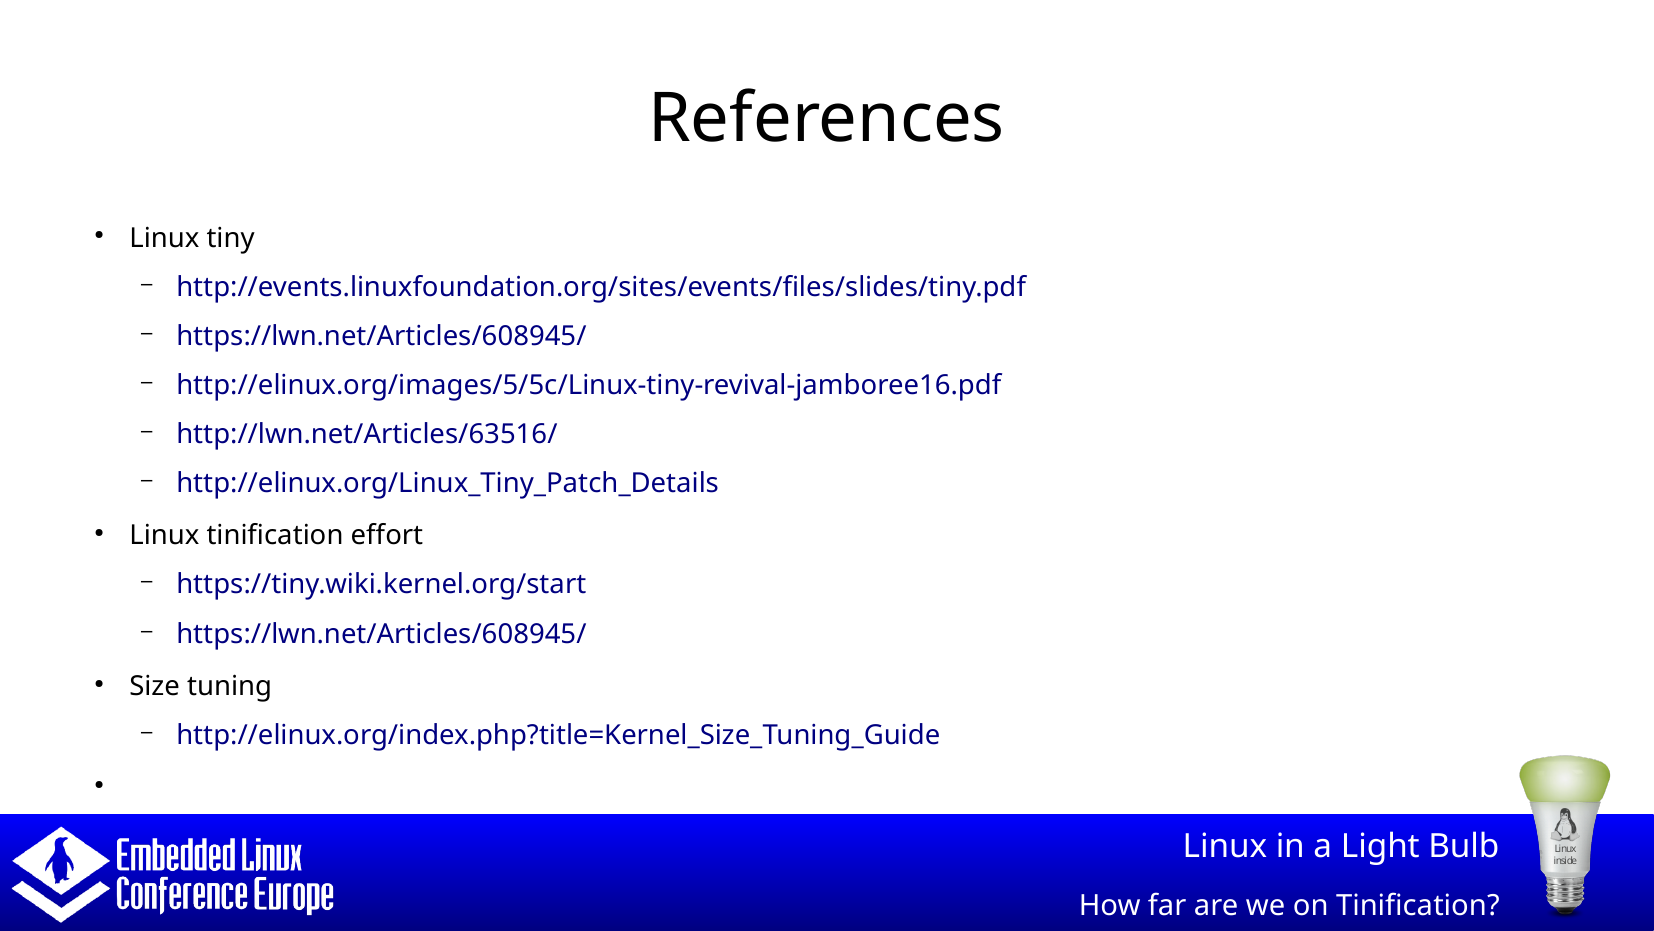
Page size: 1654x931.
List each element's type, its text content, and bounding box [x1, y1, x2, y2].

list Linux tiny http://events.linuxfoundation.org/sites/events/files/slides/tiny.pdf https://lwn.net/Articles/608945/ http://elinux.org/images/5/5c/Linux-tiny-revival-jamboree16.pdf http://lwn.net/Articles/63516/ http://elinux.org/Linux_Tiny_Patch_Details Linux tinification effort https://tiny.wiki.kernel.org/start https://lwn.net/Articles/608945/ Size tuning http://elinux.org/index.php?title=Kernel_Size_Tuning_Guide [82, 217, 1571, 758]
picture [7, 821, 338, 927]
title References [82, 37, 1571, 193]
